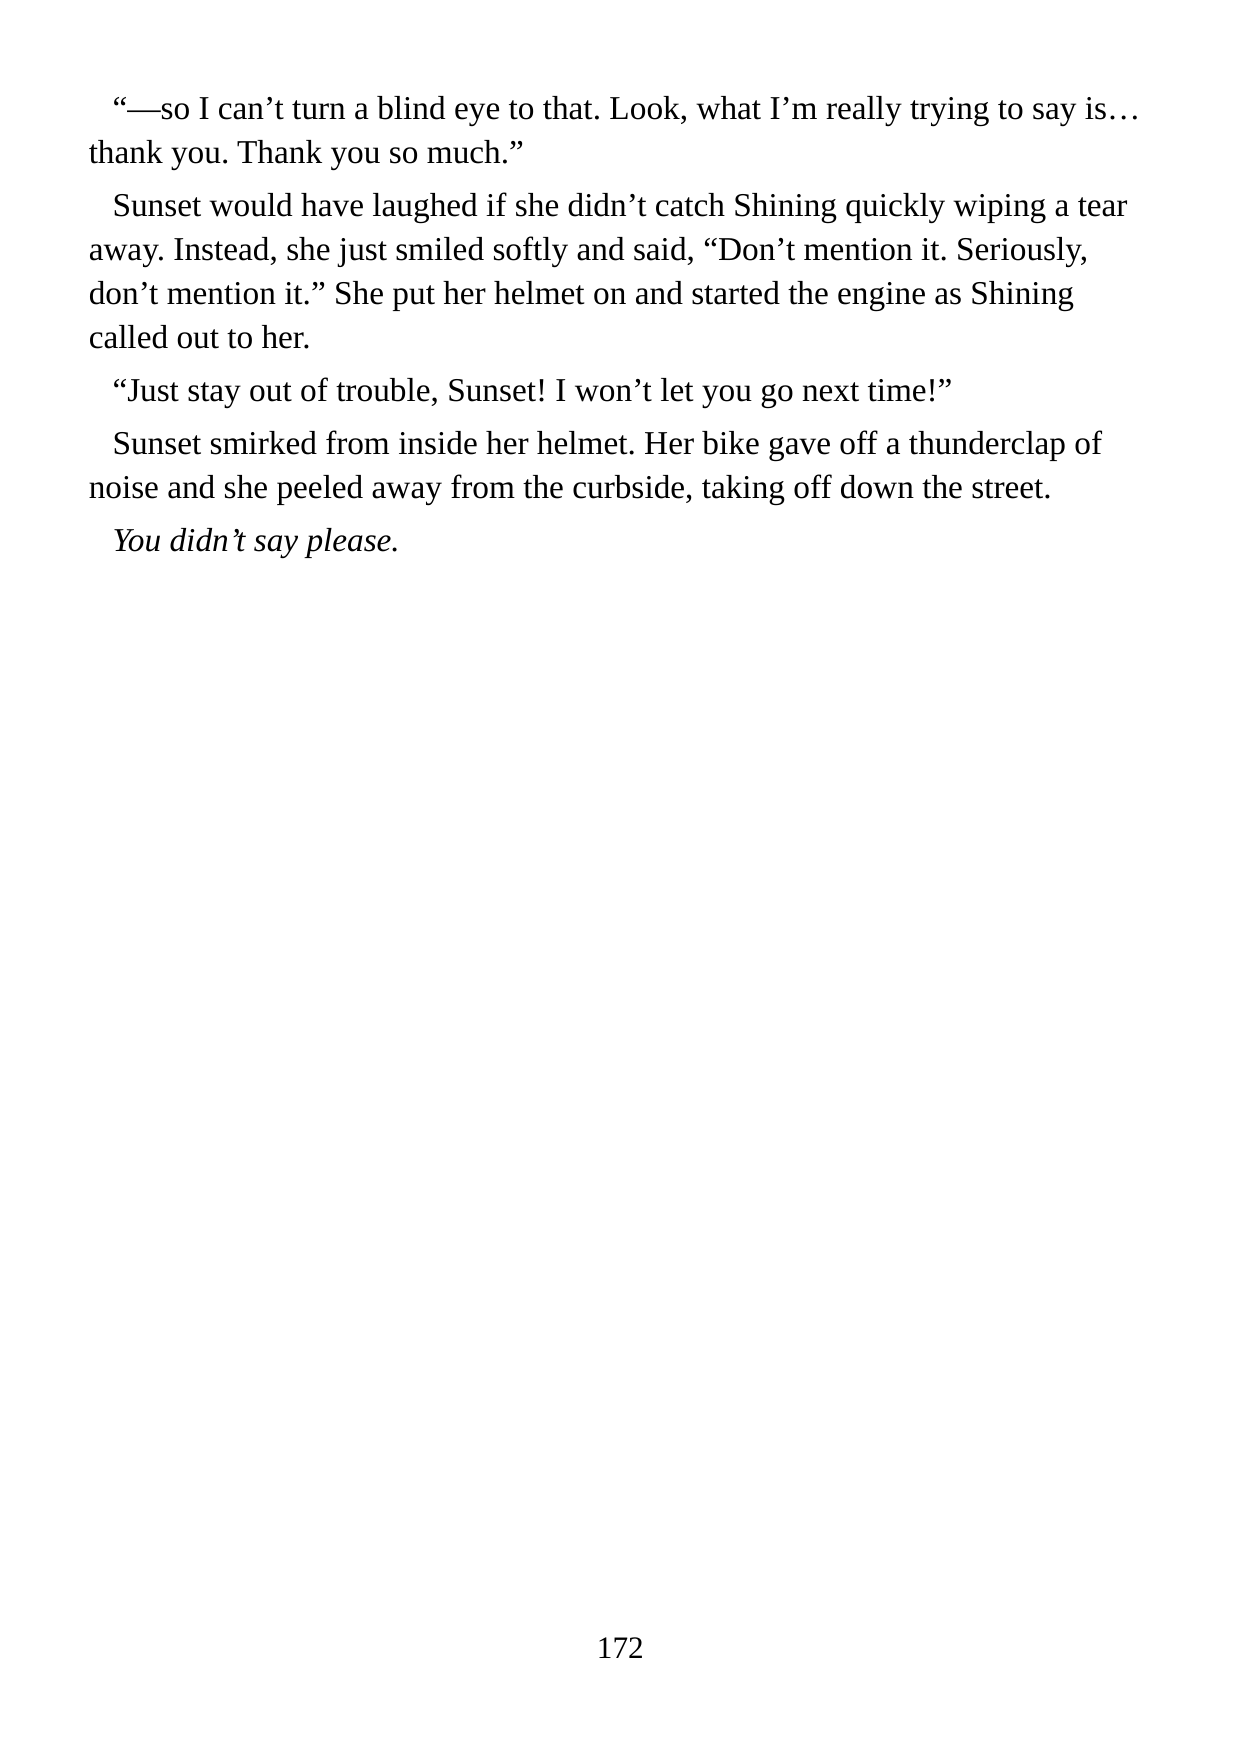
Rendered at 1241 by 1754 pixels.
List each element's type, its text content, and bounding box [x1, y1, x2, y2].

text Sunset smirked from inside her helmet. Her bike gave off a thunderclap of noise and she peeled away from the curbside, taking off down the street. [88, 423, 1152, 506]
text You didn’t say please. [88, 521, 1152, 559]
text “—so I can’t turn a blind eye to that. Look, what I’m really trying to say is… thank you. Thank you so much.” [88, 88, 1152, 171]
text “Just stay out of trouble, Sunset! I won’t let you go next time!” [88, 371, 1152, 409]
text Sunset would have laughed if she didn’t catch Shining quickly wiping a tear away. Instead, she just smiled softly and said, “Don’t mention it. Seriously, don’t mention it.” She put her helmet on and started the engine as Shining called out to her. [88, 186, 1152, 356]
